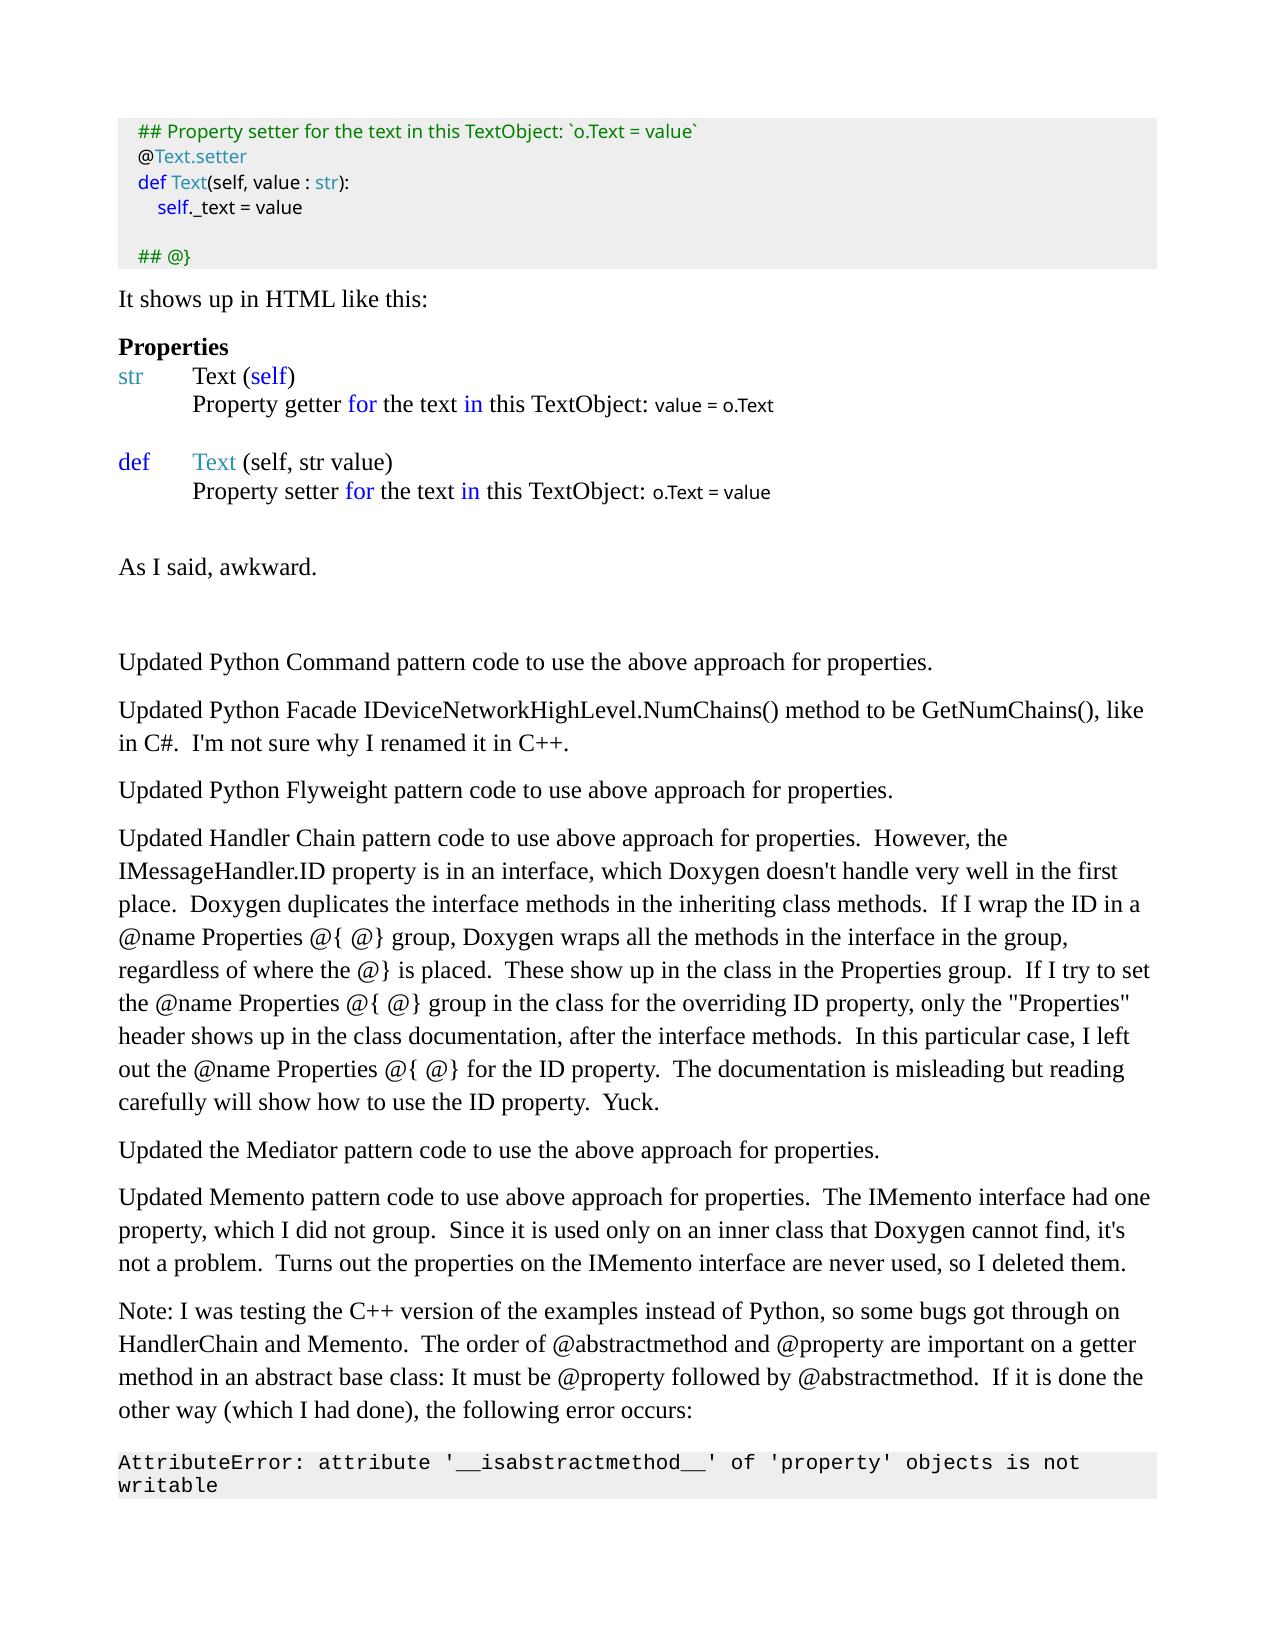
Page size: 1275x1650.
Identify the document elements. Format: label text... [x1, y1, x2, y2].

text ## Property setter for the text in this TextObject: `o.Text = value` [118, 118, 1157, 144]
text As I said, awkward. [118, 552, 1157, 581]
text Updated Memento pattern code to use above approach for properties. The IMemento interface had one property, which I did not group. Since it is used only on an inner class that Doxygen cannot find, it's not a problem. Turns out the properties on the IMemento interface are never used, so I deleted them. [118, 1182, 1157, 1277]
text AttributeError: attribute '__isabstractmethod__' of 'property' objects is not writable [118, 1452, 1157, 1499]
text self._text = value [118, 195, 1157, 220]
text Updated Handler Chain pattern code to use above approach for properties. However, the IMessageHandler.ID property is in an interface, which Doxygen doesn't handle very well in the first place. Doxygen duplicates the interface methods in the inheriting class methods. If I wrap the ID in a @name Properties @{ @} group, Doxygen wraps all the methods in the interface in the group, regardless of where the @} is placed. These show up in the class in the Properties group. If I try to set the @name Properties @{ @} group in the class for the overriding ID property, only the "Properties" header shows up in the class documentation, after the interface methods. In this particular case, I left out the @name Properties @{ @} for the ID property. The documentation is misleading but reading carefully will show how to use the ID property. Yuck. [118, 823, 1157, 1116]
text Property getter for the text in this TextObject: value = o.Text [118, 389, 1157, 418]
text Updated Python Flyweight pattern code to use above approach for properties. [118, 776, 1157, 804]
text Note: I was testing the C++ version of the examples instead of Python, so some bugs got through on HandlerChain and Memento. The order of @abstractmethod and @property are important on a getter method in an abstract base class: It must be @property followed by @abstractmethod. If it is done the other way (which I had done), the following error occurs: [118, 1296, 1157, 1424]
text @Text.setter [118, 144, 1157, 169]
text It shows up in HTML like this: [118, 284, 1157, 313]
text Updated the Mediator pattern code to use the above approach for properties. [118, 1135, 1157, 1164]
text Property setter for the text in this TextObject: o.Text = value [118, 476, 1157, 504]
text ## @} [118, 244, 1157, 269]
text str Text (self) [118, 361, 1157, 389]
text Updated Python Facade IDeviceNetworkHighLevel.NumChains() method to be GetNumChains(), like in C#. I'm not sure why I renamed it in C++. [118, 695, 1157, 757]
text Updated Python Command pattern code to use the above approach for properties. [118, 647, 1157, 676]
text def Text (self, str value) [118, 447, 1157, 476]
text def Text(self, value : str): [118, 169, 1157, 195]
text Properties [118, 332, 1157, 361]
